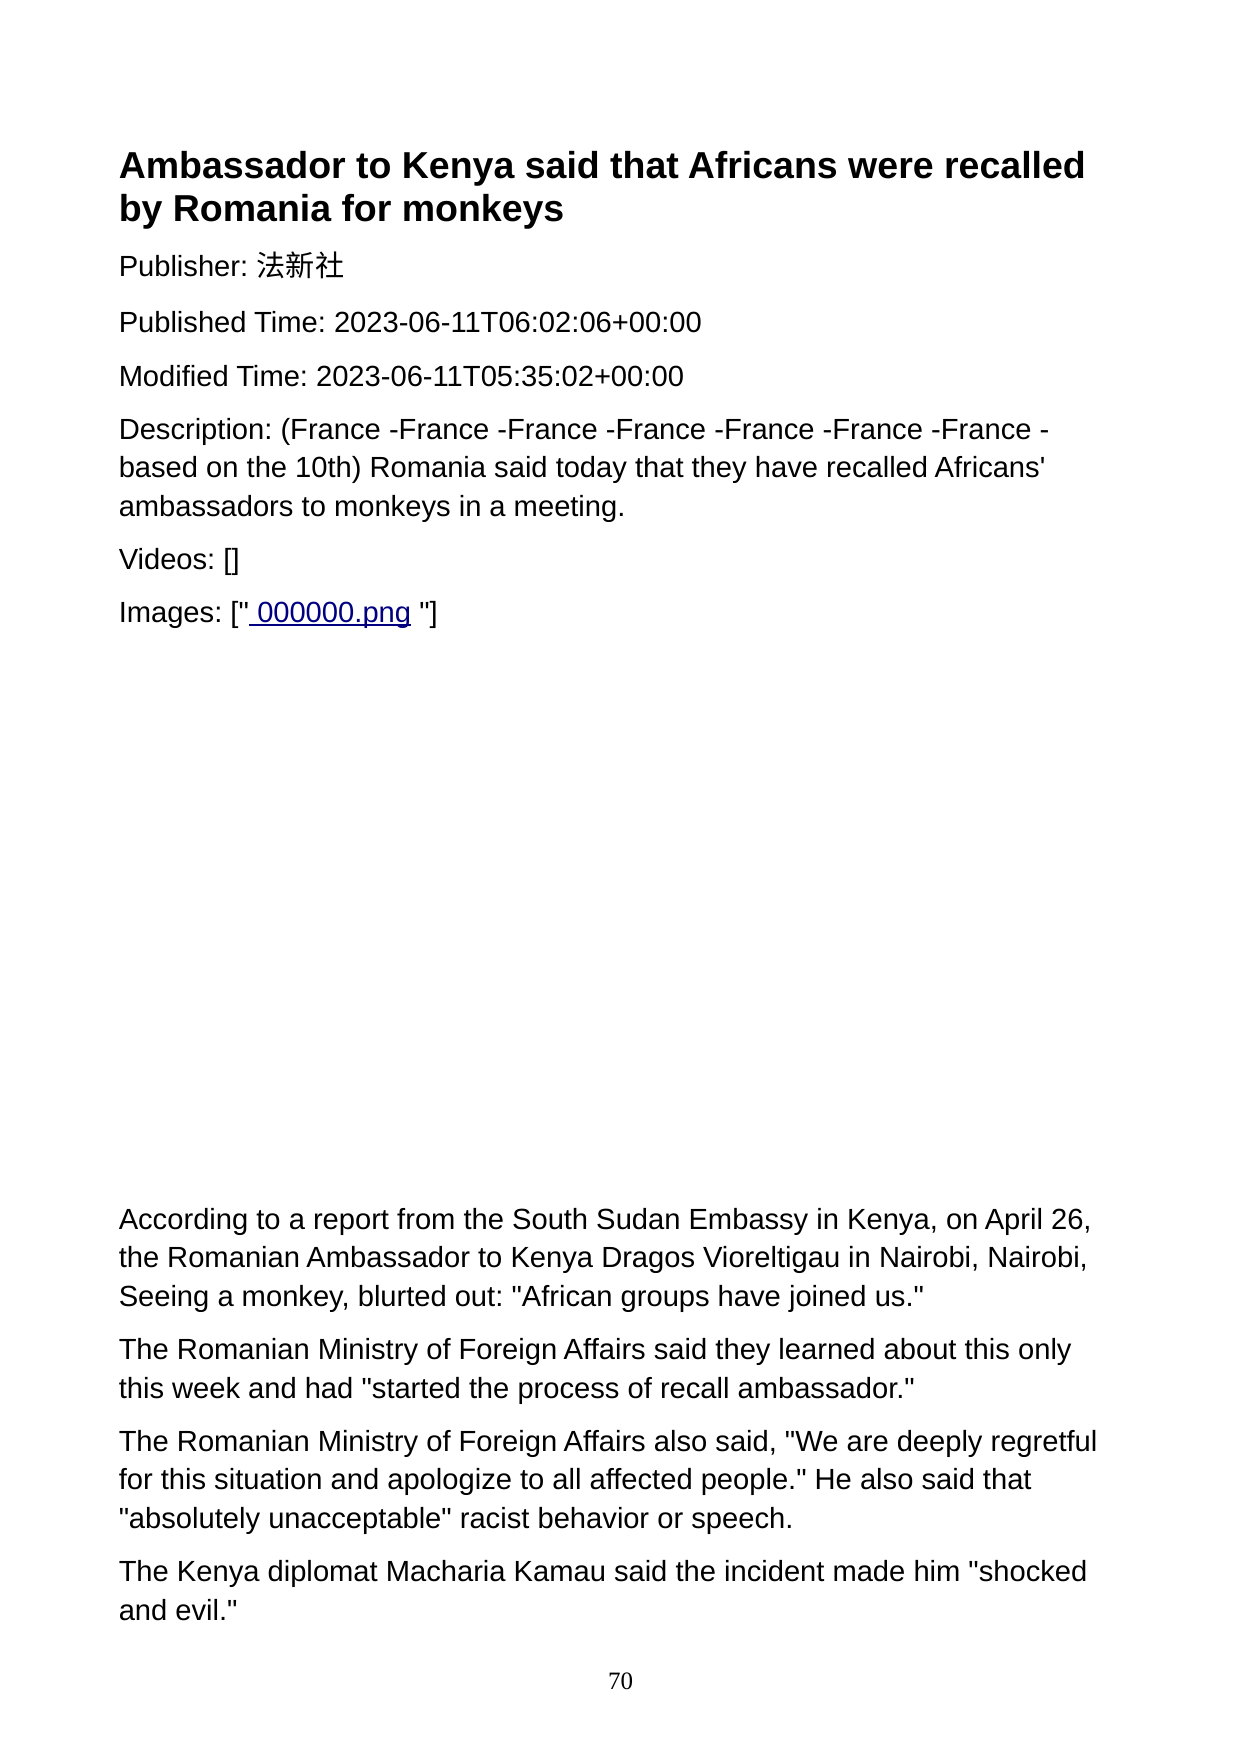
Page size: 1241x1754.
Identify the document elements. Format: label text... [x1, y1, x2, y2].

text The Romanian Ministry of Foreign Affairs also said, "We are deeply regretful for this situation and apologize to all affected people." He also said that "absolutely unacceptable" racist behavior or speech. [118, 1424, 1122, 1534]
text Videos: [] [118, 542, 1122, 575]
subtitle Ambassador to Kenya said that Africans were recalled by Romania for monkeys [118, 143, 1122, 230]
text Images: [" 000000.png "] [118, 595, 1122, 628]
text Description: (France -France -France -France -France -France -France -based on the 10th) Romania said today that they have recalled Africans' ambassadors to monkeys in a meeting. [118, 412, 1122, 522]
text Publisher: 法新社 [118, 242, 1122, 284]
text Modified Time: 2023-06-11T05:35:02+00:00 [118, 358, 1122, 392]
text Published Time: 2023-06-11T06:02:06+00:00 [118, 305, 1122, 339]
text The Kenya diplomat Macharia Kamau said the incident made him "shocked and evil." [118, 1554, 1122, 1626]
text The Romanian Ministry of Foreign Affairs said they learned about this only this week and had "started the process of recall ambassador." [118, 1332, 1122, 1404]
text According to a report from the South Sudan Embassy in Kenya, on April 26, the Romanian Ambassador to Kenya Dragos Vioreltigau in Nairobi, Nairobi, Seeing a monkey, blurted out: "African groups have joined us." [118, 648, 1122, 1313]
